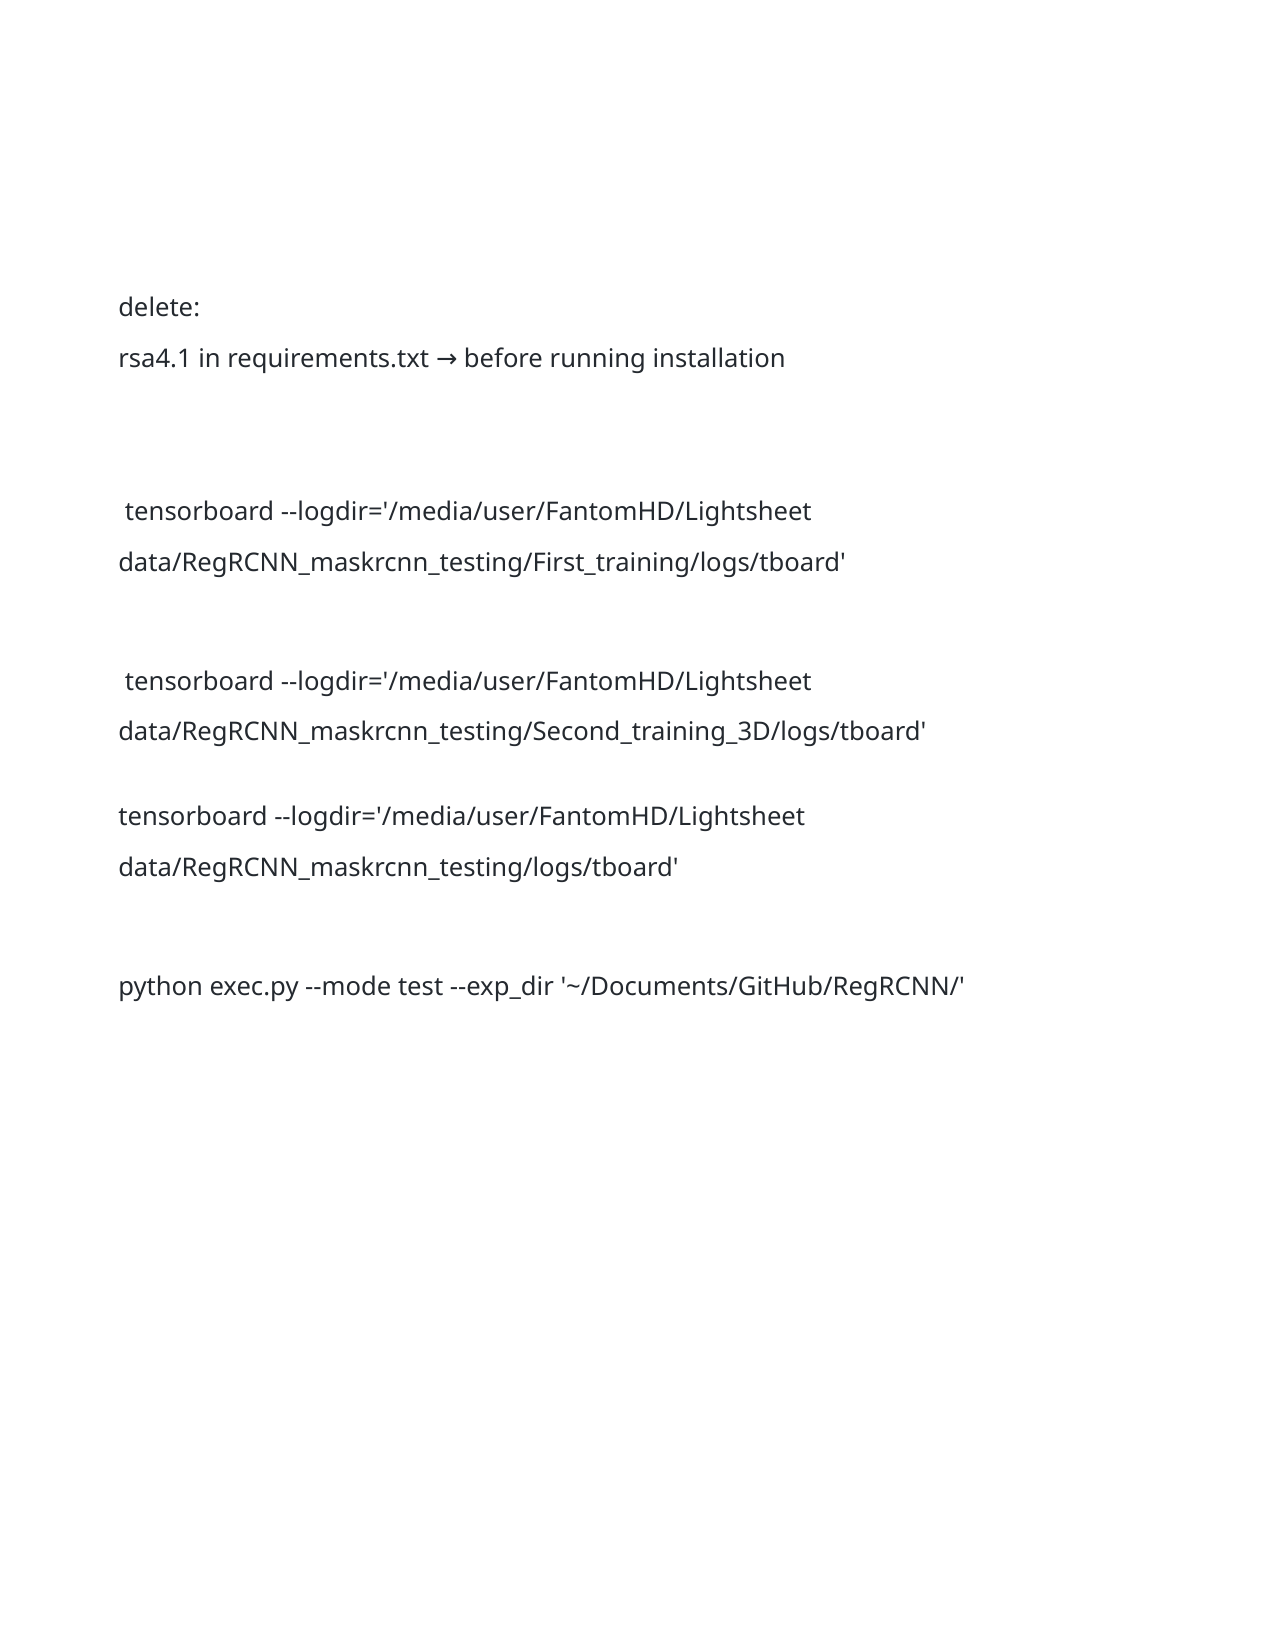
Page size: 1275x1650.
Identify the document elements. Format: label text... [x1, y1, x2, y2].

text tensorboard --logdir='/media/user/FantomHD/Lightsheet data/RegRCNN_maskrcnn_testing/Second_training_3D/logs/tboard' [118, 663, 1157, 748]
text delete: [118, 289, 1157, 324]
text tensorboard --logdir='/media/user/FantomHD/Lightsheet data/RegRCNN_maskrcnn_testing/First_training/logs/tboard' [118, 493, 1157, 579]
text tensorboard --logdir='/media/user/FantomHD/Lightsheet data/RegRCNN_maskrcnn_testing/logs/tboard' [118, 798, 1157, 884]
text rsa4.1 in requirements.txt → before running installation [118, 340, 1157, 375]
text python exec.py --mode test --exp_dir '~/Documents/GitHub/RegRCNN/' [118, 968, 1157, 1003]
